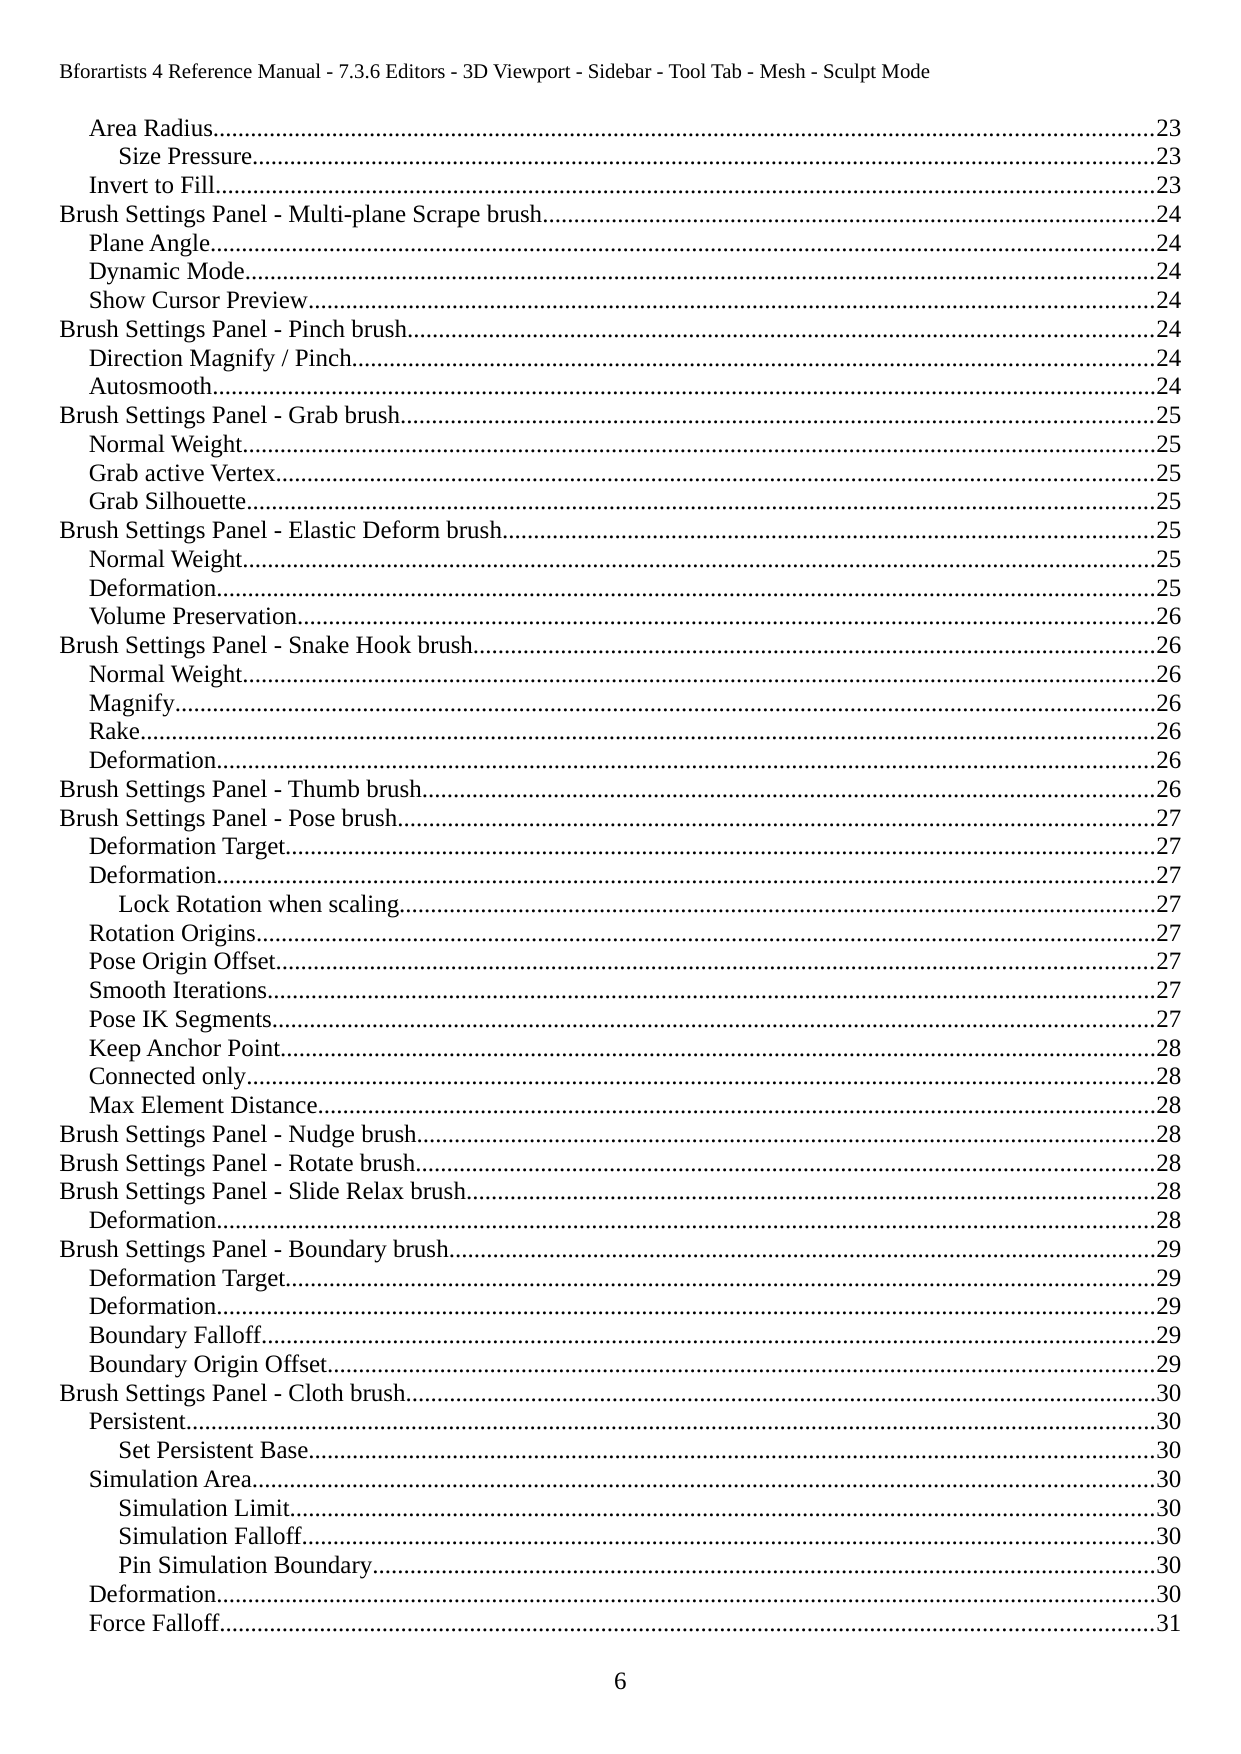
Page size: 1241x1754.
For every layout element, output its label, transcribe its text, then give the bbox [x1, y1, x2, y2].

text Area Radius 23 [88, 113, 1181, 141]
text Dynamic Mode 24 [88, 256, 1181, 285]
text Lock Rotation when scaling 27 [118, 889, 1181, 918]
text Connected only 28 [88, 1061, 1181, 1090]
text Show Cursor Preview 24 [88, 285, 1181, 314]
text Simulation Limit 30 [118, 1493, 1181, 1521]
text Pose Origin Offset 27 [88, 946, 1181, 975]
text Size Pressure 23 [118, 141, 1181, 170]
text Deformation 28 [88, 1205, 1181, 1234]
text Brush Settings Panel - Boundary brush 29 [59, 1234, 1181, 1263]
text Brush Settings Panel - Elastic Deform brush 25 [59, 515, 1181, 544]
text Normal Weight 25 [88, 544, 1181, 573]
text Brush Settings Panel - Thumb brush 26 [59, 774, 1181, 803]
text Brush Settings Panel - Nudge brush 28 [59, 1119, 1181, 1148]
text Brush Settings Panel - Grab brush 25 [59, 400, 1181, 429]
text Simulation Falloff 30 [118, 1521, 1181, 1550]
text Brush Settings Panel - Snake Hook brush 26 [59, 630, 1181, 659]
text Rake 26 [88, 716, 1181, 745]
text Volume Preservation 26 [88, 601, 1181, 630]
text Deformation 25 [88, 573, 1181, 601]
text Keep Anchor Point 28 [88, 1033, 1181, 1061]
text Direction Magnify / Pinch 24 [88, 343, 1181, 371]
text Magnify 26 [88, 688, 1181, 716]
text Brush Settings Panel - Pose brush 27 [59, 803, 1181, 831]
text Boundary Falloff 29 [88, 1320, 1181, 1349]
text Grab Silhouette 25 [88, 486, 1181, 515]
text Set Persistent Base 30 [118, 1435, 1181, 1464]
text Plane Angle 24 [88, 228, 1181, 256]
text Pose IK Segments 27 [88, 1004, 1181, 1033]
text Grab active Vertex 25 [88, 458, 1181, 486]
text Persistent 30 [88, 1406, 1181, 1435]
text Invert to Fill 23 [88, 170, 1181, 199]
text Deformation 27 [88, 860, 1181, 889]
text Simulation Area 30 [88, 1464, 1181, 1493]
text Rotation Origins 27 [88, 918, 1181, 946]
text Deformation 26 [88, 745, 1181, 774]
text Autosmooth 24 [88, 371, 1181, 400]
text Deformation Target 29 [88, 1263, 1181, 1291]
text Max Element Distance 28 [88, 1090, 1181, 1119]
text Normal Weight 25 [88, 429, 1181, 458]
text Force Falloff 31 [88, 1608, 1181, 1636]
text Deformation Target 27 [88, 831, 1181, 860]
text Brush Settings Panel - Slide Relax brush 28 [59, 1176, 1181, 1205]
text Deformation 30 [88, 1579, 1181, 1608]
text Brush Settings Panel - Cloth brush 30 [59, 1378, 1181, 1406]
text Brush Settings Panel - Multi-plane Scrape brush 24 [59, 199, 1181, 228]
text Boundary Origin Offset 29 [88, 1349, 1181, 1378]
text Normal Weight 26 [88, 659, 1181, 688]
text Smooth Iterations 27 [88, 975, 1181, 1004]
text Pin Simulation Boundary 30 [118, 1550, 1181, 1579]
text Deformation 29 [88, 1291, 1181, 1320]
text Brush Settings Panel - Rotate brush 28 [59, 1148, 1181, 1176]
text Brush Settings Panel - Pinch brush 24 [59, 314, 1181, 343]
